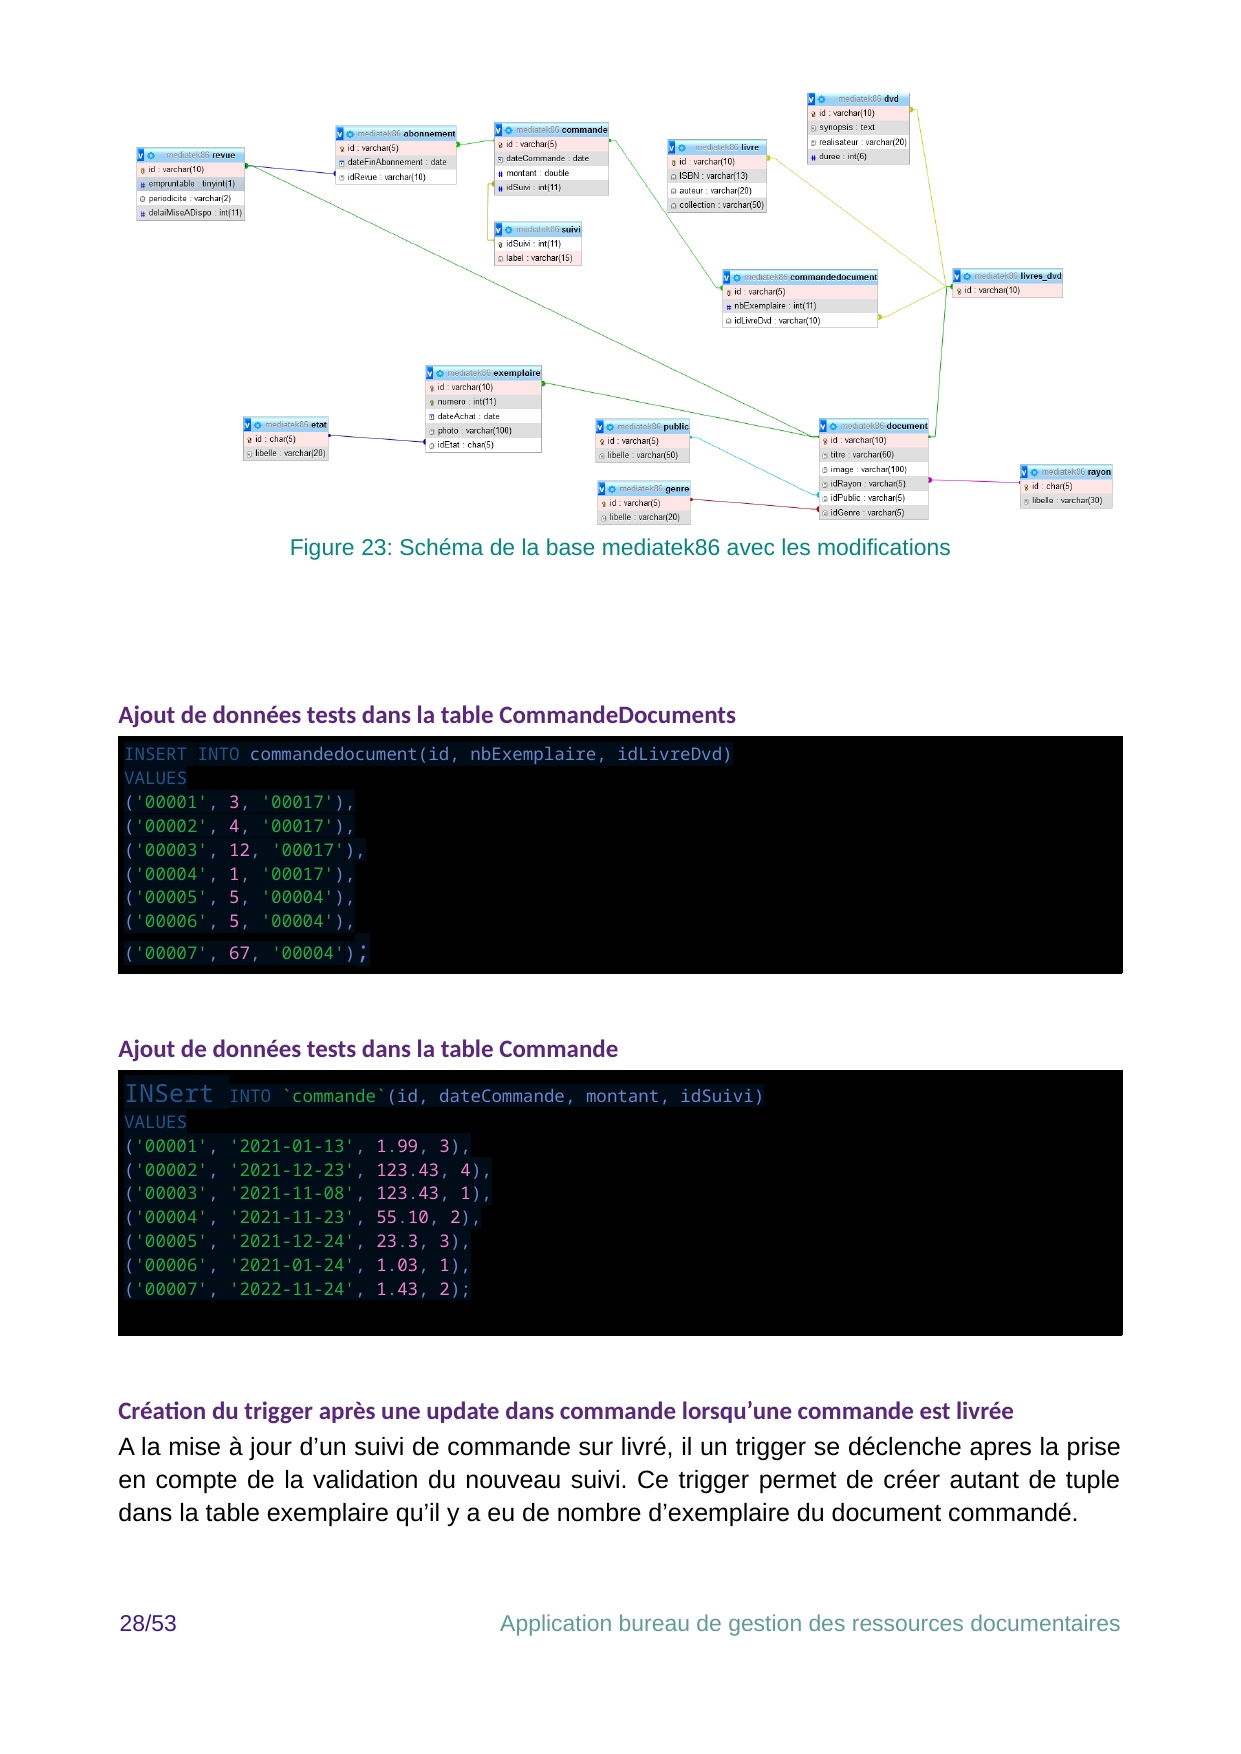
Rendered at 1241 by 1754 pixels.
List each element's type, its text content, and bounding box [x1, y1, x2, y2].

subtitle Création du trigger après une update dans commande lorsqu’une commande est livrée [118, 1395, 1122, 1426]
subtitle Ajout de données tests dans la table Commande [118, 1033, 1122, 1063]
table_header INSert INTO `commande`(id, dateCommande, montant, idSuivi) VALUES ('00001', '2021-01-13', 1.99, 3), ('00002', '2021-12-23', 123.43, 4), ('00003', '2021-11-08', 123.43, 1), ('00004', '2021-11-23', 55.10, 2), ('00005', '2021-12-24', 23.3, 3), ('00006', '2021-01-24', 1.03, 1), ('00007', '2022-11-24', 1.43, 2); [119, 1071, 1122, 1335]
text Figure 23: Schéma de la base mediatek86 avec les modifications [118, 534, 1122, 560]
table_header INSERT INTO commandedocument(id, nbExemplaire, idLivreDvd) VALUES ('00001', 3, '00017'), ('00002', 4, '00017'), ('00003', 12, '00017'), ('00004', 1, '00017'), ('00005', 5, '00004'), ('00006', 5, '00004'), ('00007', 67, '00004'); [119, 737, 1122, 973]
subtitle Ajout de données tests dans la table CommandeDocuments [118, 699, 1122, 730]
picture [118, 93, 1123, 534]
text A la mise à jour d’un suivi de commande sur livré, il un trigger se déclenche apres la prise en compte de la validation du nouveau suivi. Ce trigger permet de créer autant de tuple dans la table exemplaire qu’il y a eu de nombre d’exemplaire du document commandé. [118, 1432, 1122, 1527]
